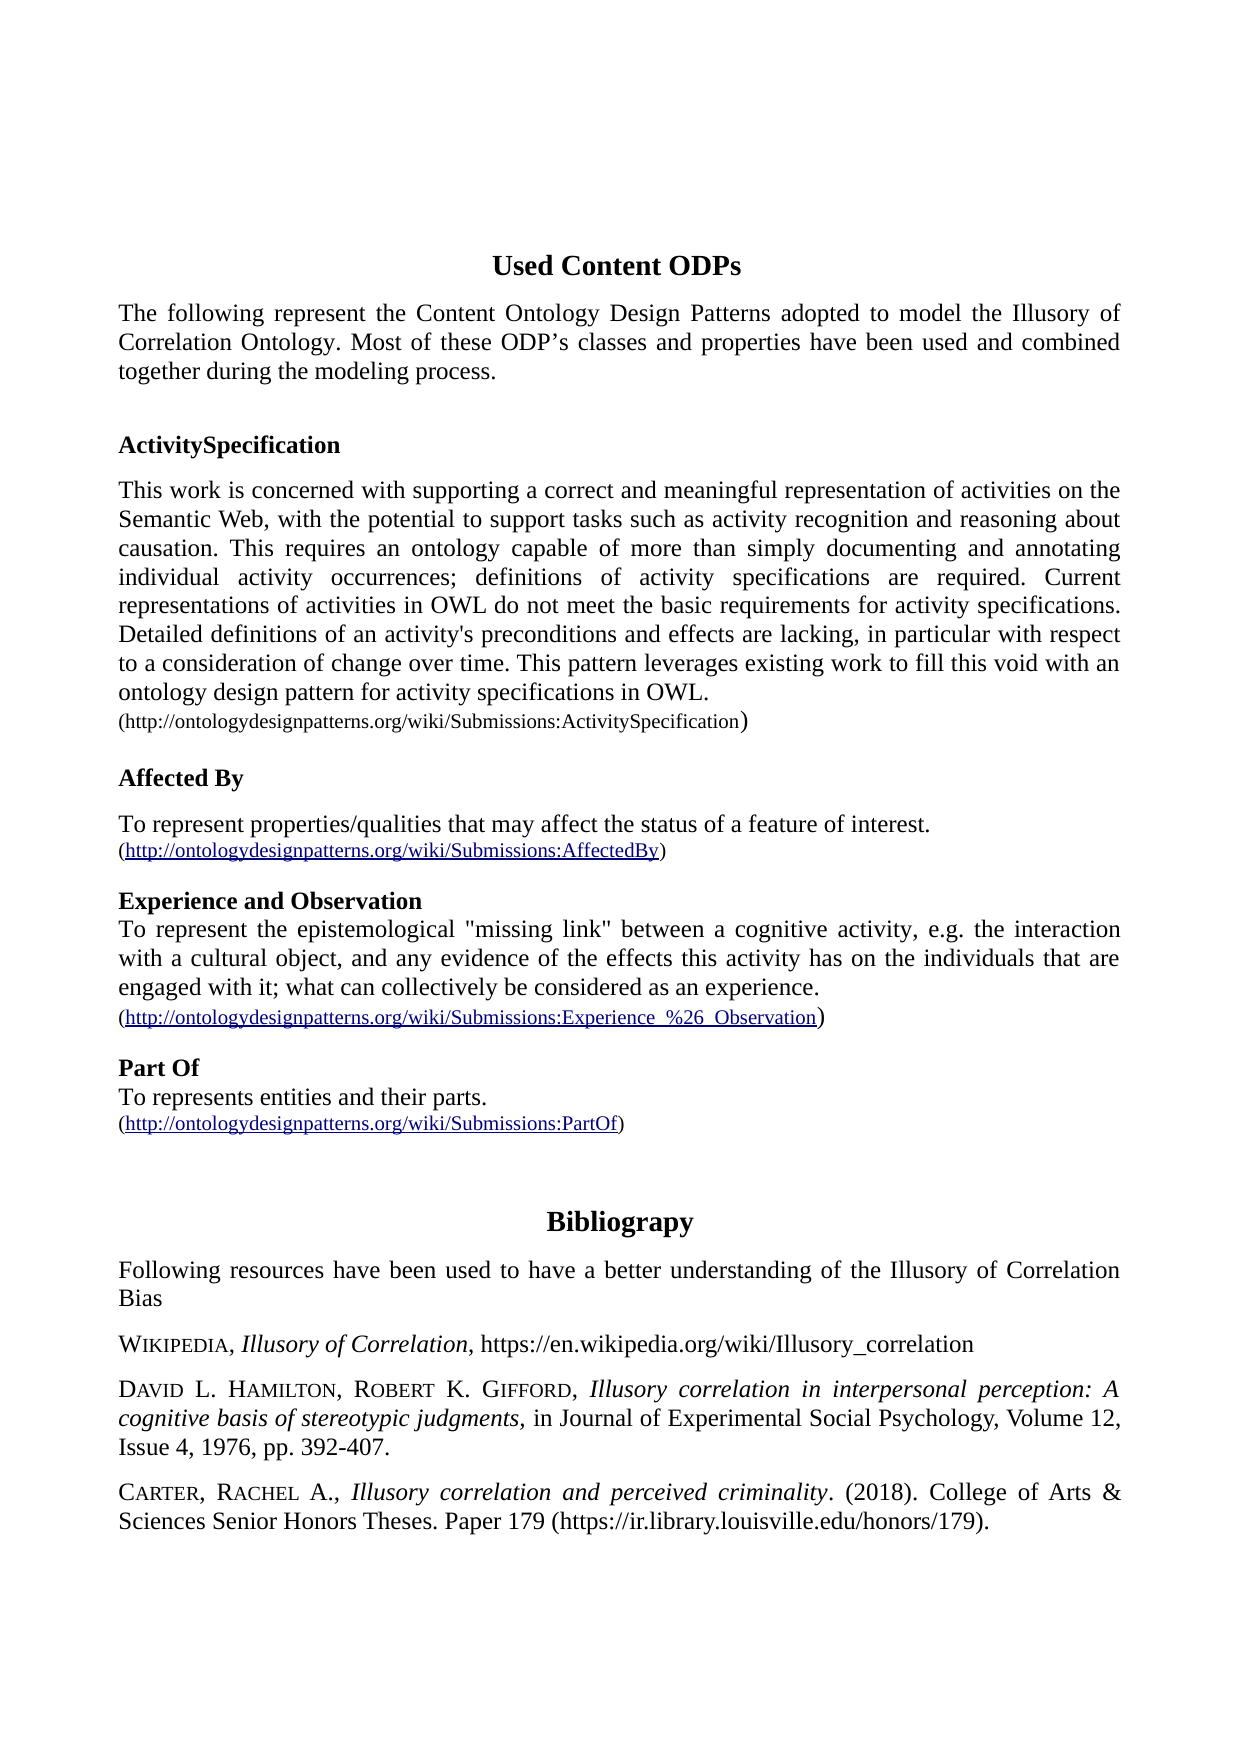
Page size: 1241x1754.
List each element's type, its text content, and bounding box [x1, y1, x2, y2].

text (http://ontologydesignpatterns.org/wiki/Submissions:Experience_%26_Observation) [118, 1001, 1122, 1029]
text (http://ontologydesignpatterns.org/wiki/Submissions:PartOf) [118, 1111, 1122, 1135]
text Following resources have been used to have a better understanding of the Illusory of Correlation Bias [118, 1255, 1122, 1312]
text David L. Hamilton, Robert K. Gifford, Illusory correlation in interpersonal perception: A cognitive basis of stereotypic judgments, in Journal of Experimental Social Psychology, Volume 12, Issue 4, 1976, pp. 392-407. [118, 1374, 1122, 1461]
text Wikipedia, Illusory of Correlation, https://en.wikipedia.org/wiki/Illusory_correlation [118, 1329, 1122, 1358]
text Carter, Rachel A., Illusory correlation and perceived criminality. (2018). College of Arts & Sciences Senior Honors Theses. Paper 179 (https://ir.library.louisville.edu/honors/179). [118, 1477, 1122, 1535]
text Part Of [118, 1053, 1122, 1082]
text To represent the epistemological "missing link" between a cognitive activity, e.g. the interaction with a cultural object, and any evidence of the effects this activity has on the individuals that are engaged with it; what can collectively be considered as an experience. [118, 914, 1122, 1001]
text The following represent the Content Ontology Design Patterns adopted to model the Illusory of Correlation Ontology. Most of these ODP’s classes and properties have been used and combined together during the modeling process. [118, 298, 1122, 384]
text Bibliograpy [118, 1204, 1122, 1238]
text ActivitySpecification [118, 430, 1122, 459]
text This work is concerned with supporting a correct and meaningful representation of activities on the Semantic Web, with the potential to support tasks such as activity recognition and reasoning about causation. This requires an ontology capable of more than simply documenting and annotating individual activity occurrences; definitions of activity specifications are required. Current representations of activities in OWL do not meet the basic requirements for activity specifications. Detailed definitions of an activity's preconditions and effects are lacking, in particular with respect to a consideration of change over time. This pattern leverages existing work to fill this void with an ontology design pattern for activity specifications in OWL. [118, 475, 1122, 705]
text Affected By [118, 763, 1122, 792]
text Experience and Observation [118, 886, 1122, 914]
text (http://ontologydesignpatterns.org/wiki/Submissions:AffectedBy) [118, 838, 1122, 862]
text (http://ontologydesignpatterns.org/wiki/Submissions:ActivitySpecification) [118, 705, 1122, 734]
text Used Content ODPs [118, 248, 1122, 282]
text To represents entities and their parts. [118, 1082, 1122, 1111]
text To represent properties/qualities that may affect the status of a feature of interest. [118, 809, 1122, 838]
